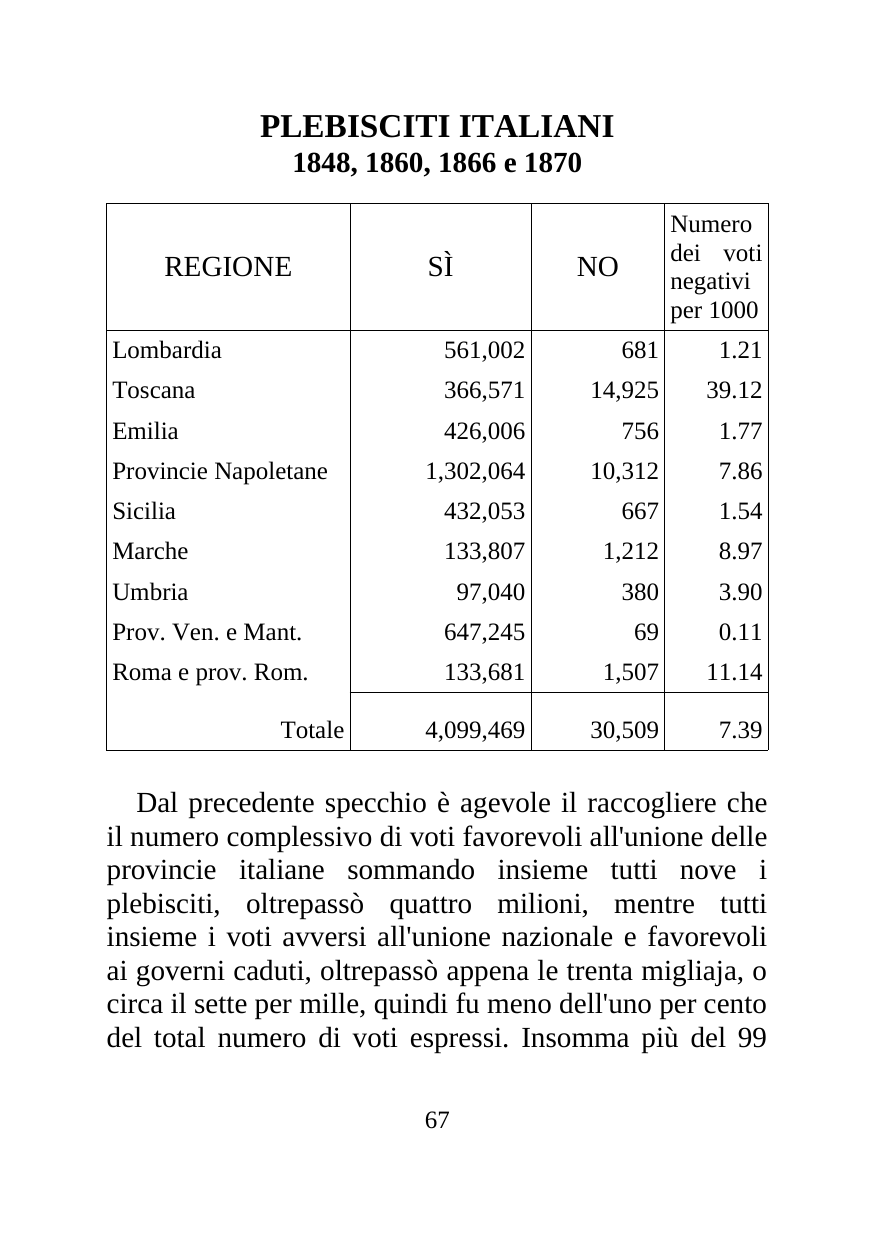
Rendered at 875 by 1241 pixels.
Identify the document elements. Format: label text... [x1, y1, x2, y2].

table_cell 647.245 [351, 611, 531, 651]
table_cell Emilia [107, 410, 350, 450]
table_cell 8,97 [665, 531, 768, 571]
table_cell 69 [532, 611, 664, 651]
table_cell Roma e prov. Rom. [107, 651, 350, 692]
table_cell 1.302.064 [351, 450, 531, 491]
table_cell 380 [532, 571, 664, 611]
table_cell 10.312 [532, 450, 664, 491]
table_cell 667 [532, 491, 664, 531]
table_header SÌ [351, 204, 531, 329]
table_header NO [532, 204, 664, 329]
table_cell 97.040 [351, 571, 531, 611]
table_cell Marche [107, 531, 350, 571]
table_cell 432.053 [351, 491, 531, 531]
table_cell Umbria [107, 571, 350, 611]
table_cell 1.212 [532, 531, 664, 571]
table_cell 561.002 [351, 331, 531, 370]
text PLEBISCITI ITALIANI 1848, 1860, 1866 e 1870 [106, 106, 768, 178]
table_cell Toscana [107, 370, 350, 410]
table_cell Lombardia [107, 331, 350, 370]
table_cell Sicilia [107, 491, 350, 531]
table_cell 133.807 [351, 531, 531, 571]
table_cell 0,11 [665, 611, 768, 651]
table_cell 1.507 [532, 651, 664, 692]
table_cell 1,21 [665, 331, 768, 370]
table_cell 39,12 [665, 370, 768, 410]
table_header REGIONE [107, 204, 350, 329]
table_cell 756 [532, 410, 664, 450]
table_cell Totale [107, 692, 350, 749]
table_cell 133.681 [351, 651, 531, 692]
table_cell Prov. Ven. e Mant. [107, 611, 350, 651]
table_cell 30.509 [532, 693, 664, 749]
table_cell 1,54 [665, 491, 768, 531]
text Dal precedente specchio è agevole il raccogliere che il numero complessivo di voti favorevoli all'unione delle provincie italiane sommando insieme tutti nove i plebisciti, oltrepassò quattro milioni, mentre tutti insieme i voti avversi all'unione nazionale e favorevoli ai governi caduti, oltrepassò appena le trenta migliaja, o circa il sette per mille, quindi fu meno dell'uno per cento del total numero di voti espressi. Insomma più del 99 [106, 785, 768, 1053]
table_cell 426.006 [351, 410, 531, 450]
table_cell Provincie Napoletane [107, 450, 350, 491]
table_cell 11,14 [665, 651, 768, 692]
table_header Numero dei voti negativi per 1000 [665, 204, 768, 329]
table_cell 7,39 [665, 693, 768, 749]
table_cell 3,90 [665, 571, 768, 611]
table_cell 366.571 [351, 370, 531, 410]
table_cell 7,86 [665, 450, 768, 491]
table_cell 681 [532, 331, 664, 370]
table_cell 1,77 [665, 410, 768, 450]
table_cell 14.925 [532, 370, 664, 410]
table_cell 4.099.469 [351, 693, 531, 749]
